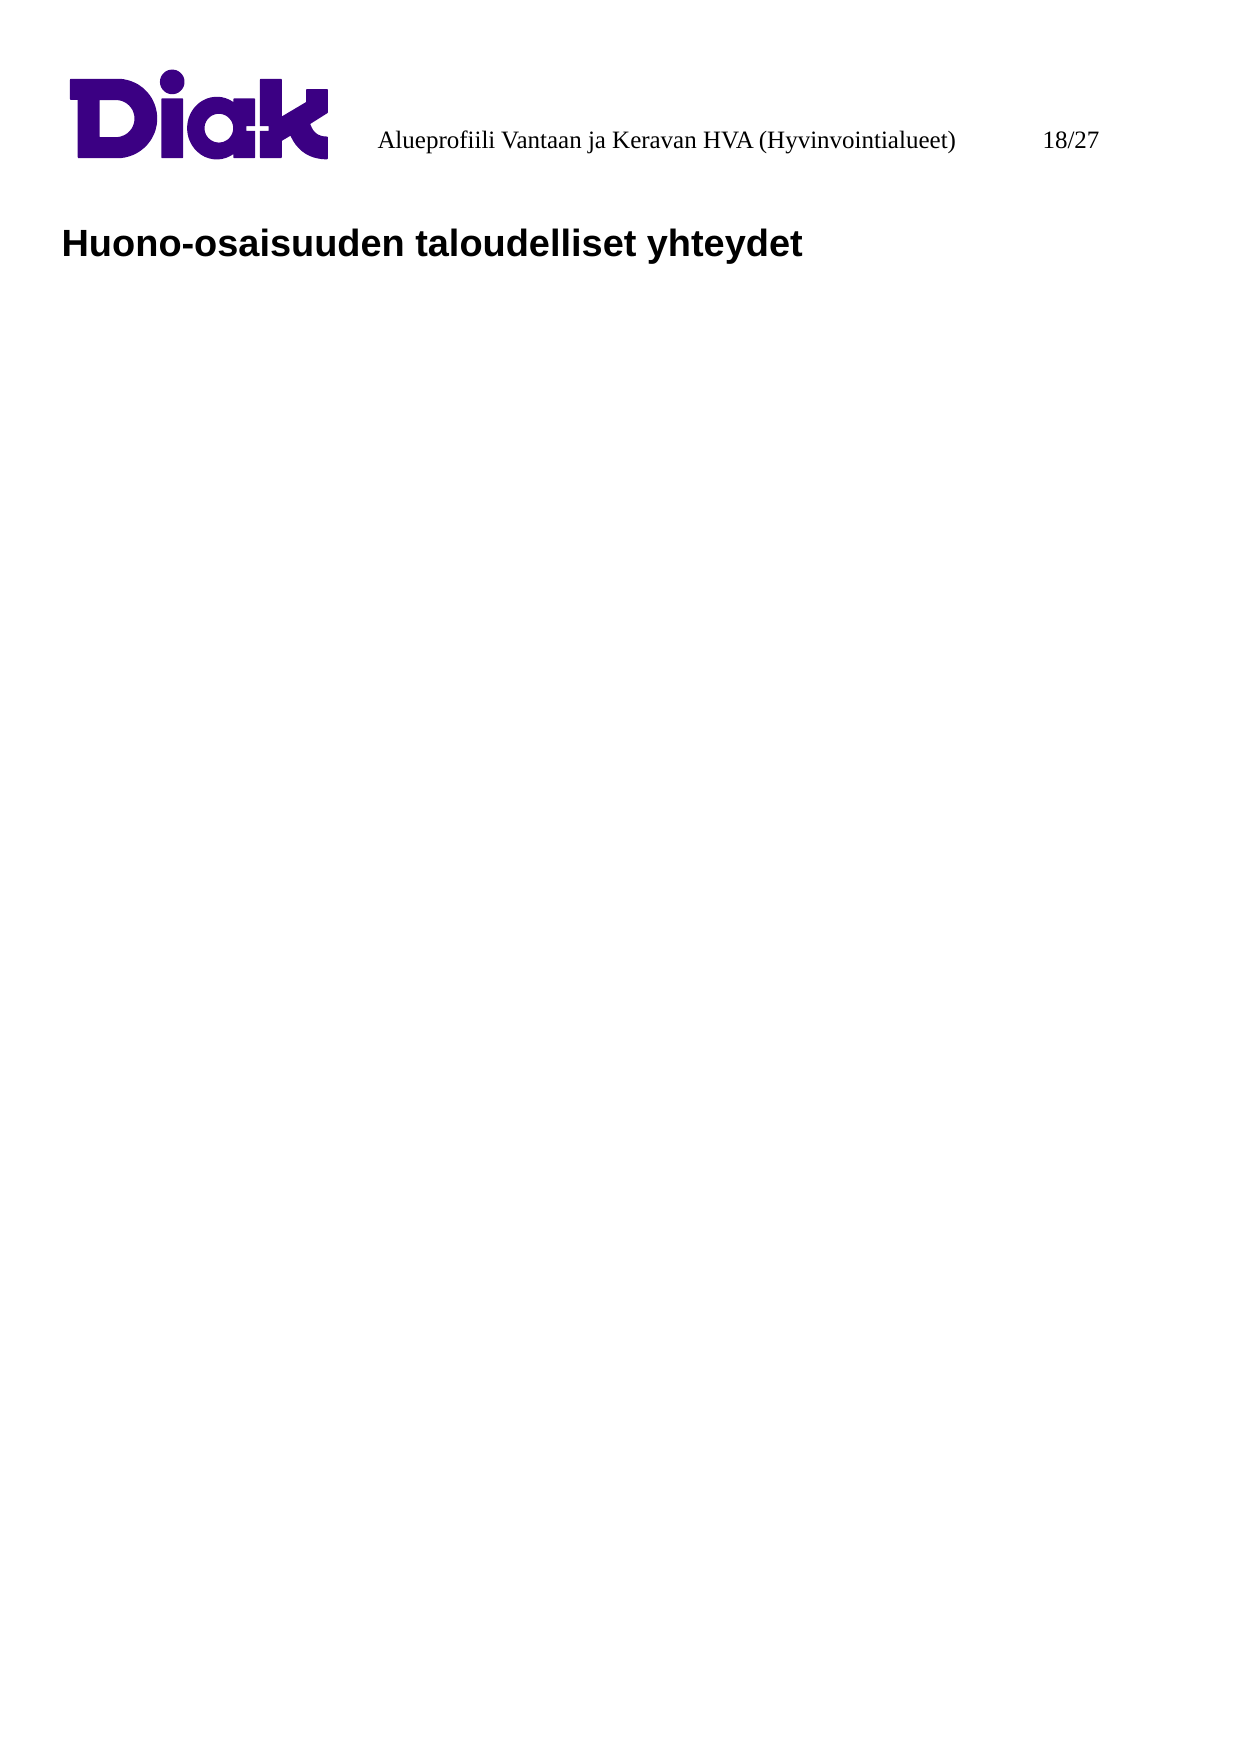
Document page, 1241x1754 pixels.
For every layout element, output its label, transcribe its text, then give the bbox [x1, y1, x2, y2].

subtitle Huono-osaisuuden taloudelliset yhteydet [61, 221, 1179, 265]
